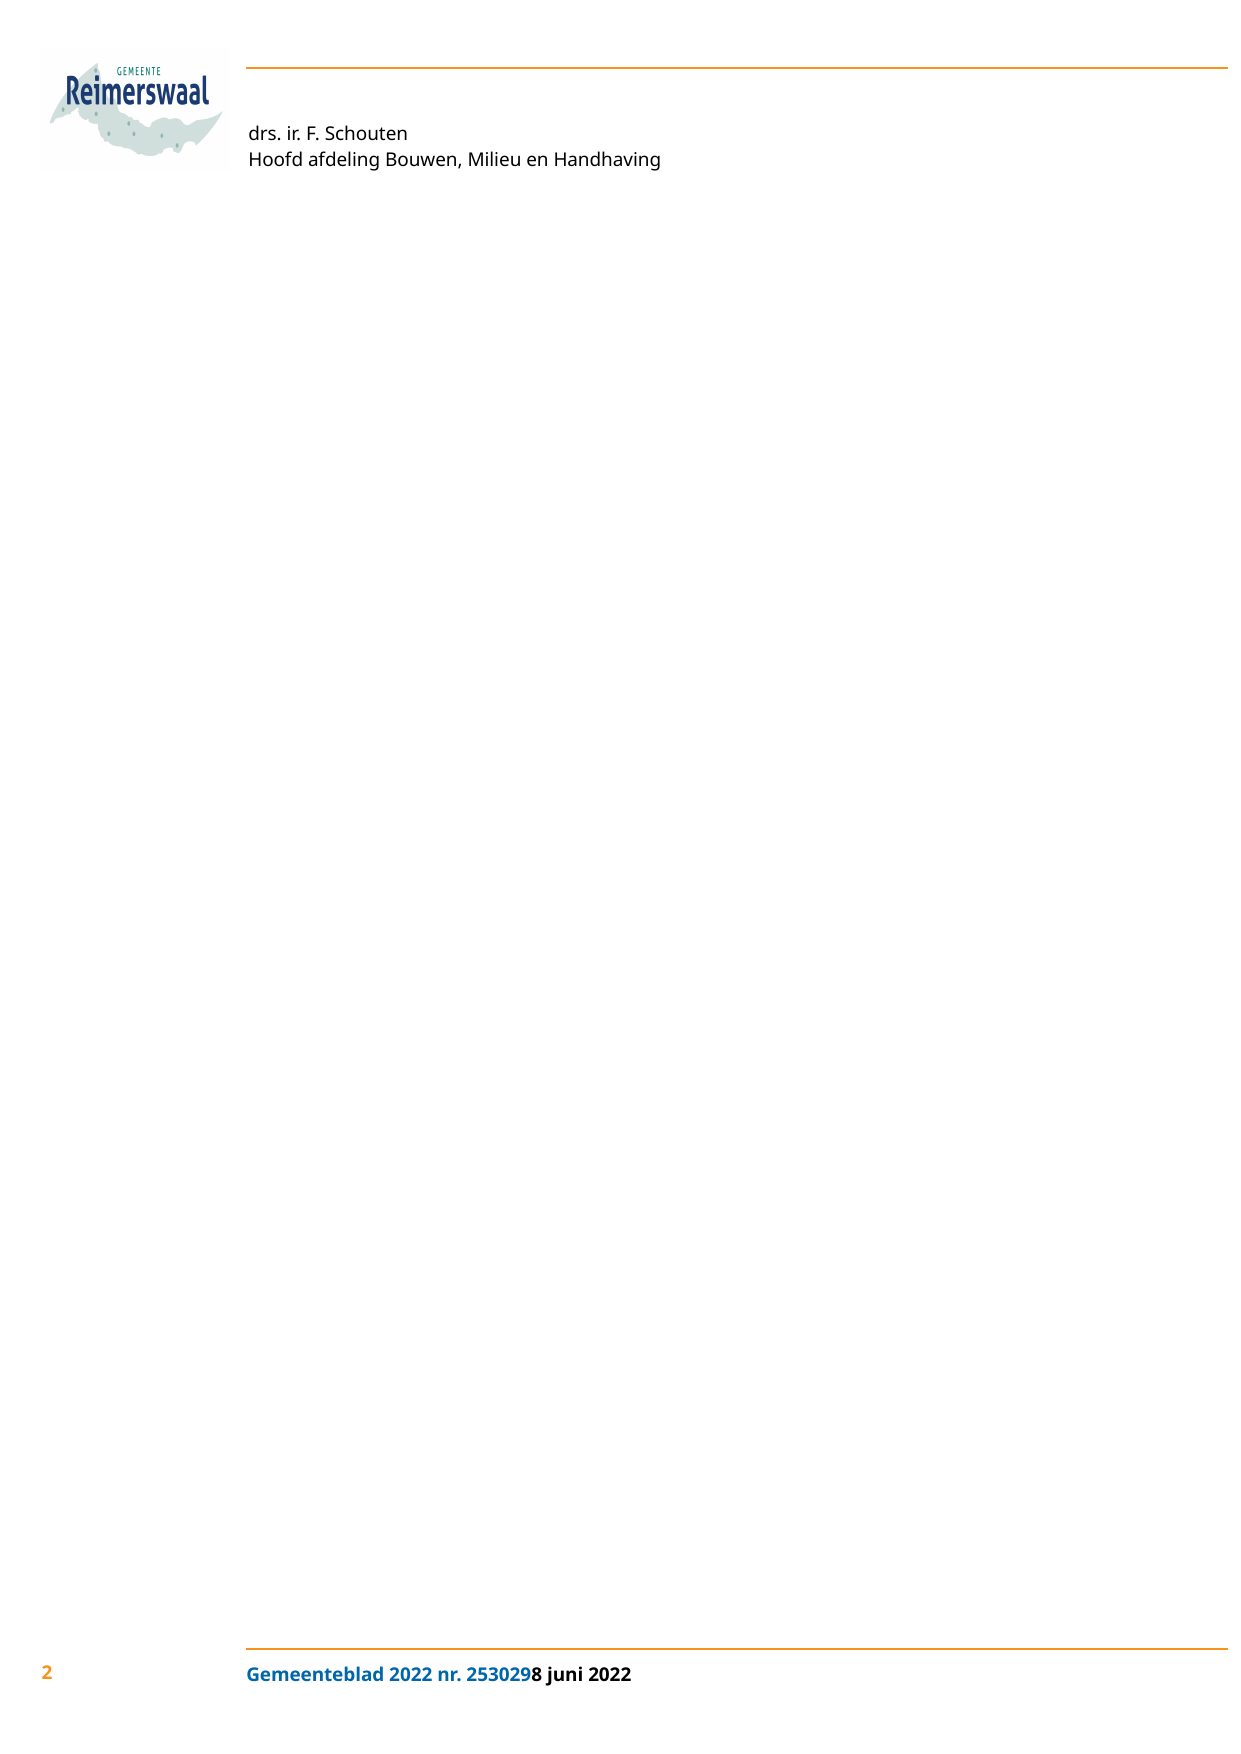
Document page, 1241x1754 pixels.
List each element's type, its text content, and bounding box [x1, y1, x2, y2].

text Hoofd afdeling Bouwen, Milieu en Handhaving [248, 146, 1152, 172]
picture [41, 47, 231, 172]
text drs. ir. F. Schouten [248, 121, 1152, 146]
